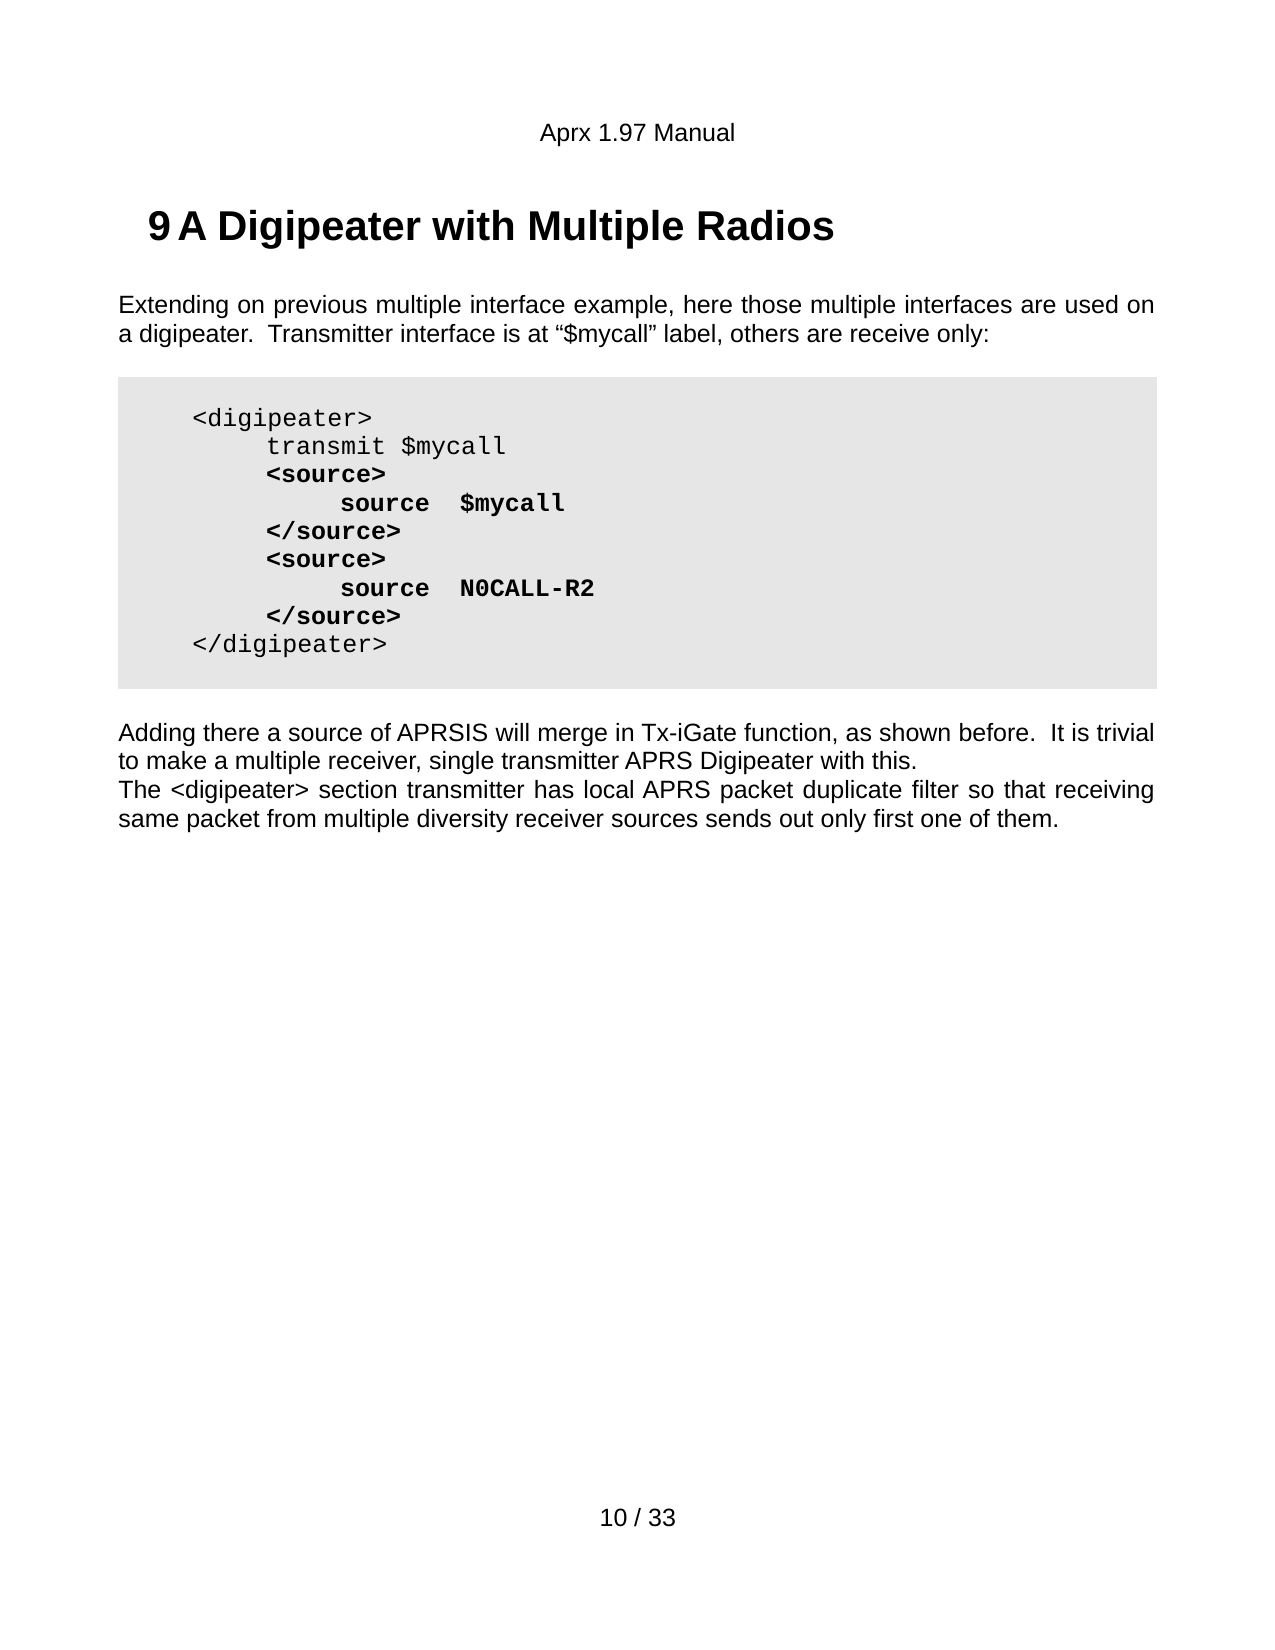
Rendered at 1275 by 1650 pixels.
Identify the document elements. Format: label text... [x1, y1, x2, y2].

text <digipeater> [118, 405, 1157, 433]
text </source> [118, 518, 1157, 547]
text The <digipeater> section transmitter has local APRS packet duplicate filter so that receiving same packet from multiple diversity receiver sources sends out only first one of them. [118, 775, 1157, 833]
subtitle A Digipeater with Multiple Radios [148, 201, 1157, 249]
text Extending on previous multiple interface example, here those multiple interfaces are used on a digipeater. Transmitter interface is at “$mycall” label, others are receive only: [118, 291, 1157, 348]
text </source> [118, 603, 1157, 632]
text <source> [118, 462, 1157, 490]
text <source> [118, 547, 1157, 575]
text transmit $mycall [118, 433, 1157, 462]
text source N0CALL-R2 [118, 575, 1157, 603]
text source $mycall [118, 490, 1157, 518]
text </digipeater> [118, 632, 1157, 660]
text Adding there a source of APRSIS will merge in Tx-iGate function, as shown before. It is trivial to make a multiple receiver, single transmitter APRS Digipeater with this. [118, 718, 1157, 775]
